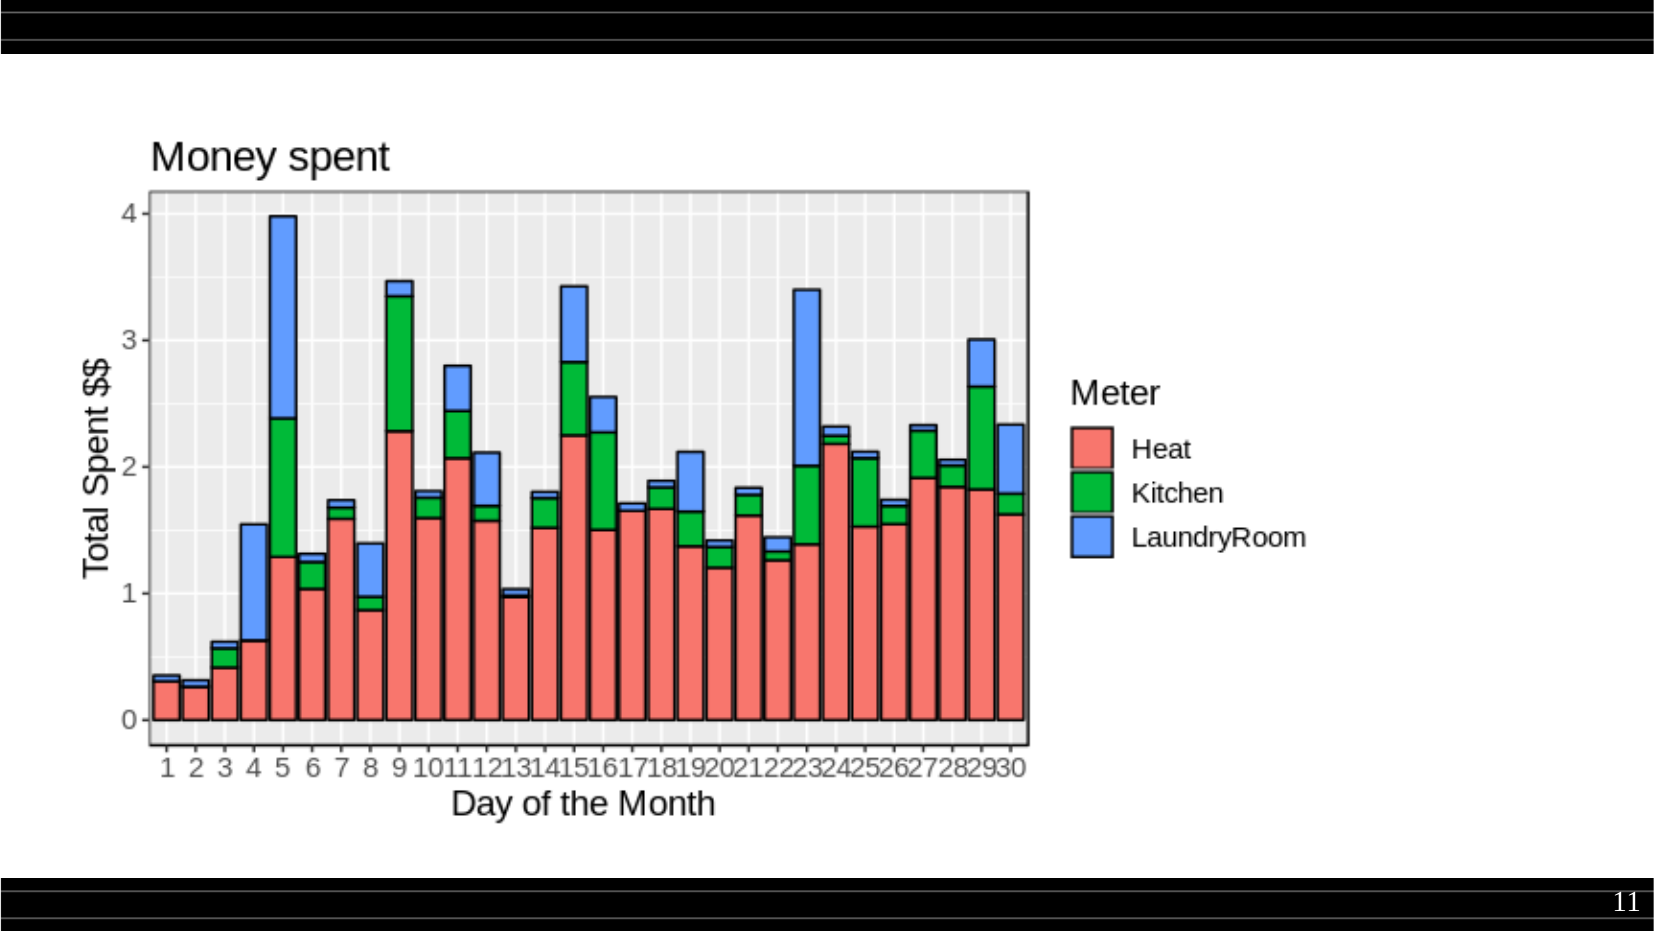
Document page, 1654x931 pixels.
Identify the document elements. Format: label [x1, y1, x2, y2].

picture [70, 129, 1335, 839]
picture [0, 0, 1654, 54]
picture [0, 878, 1654, 931]
